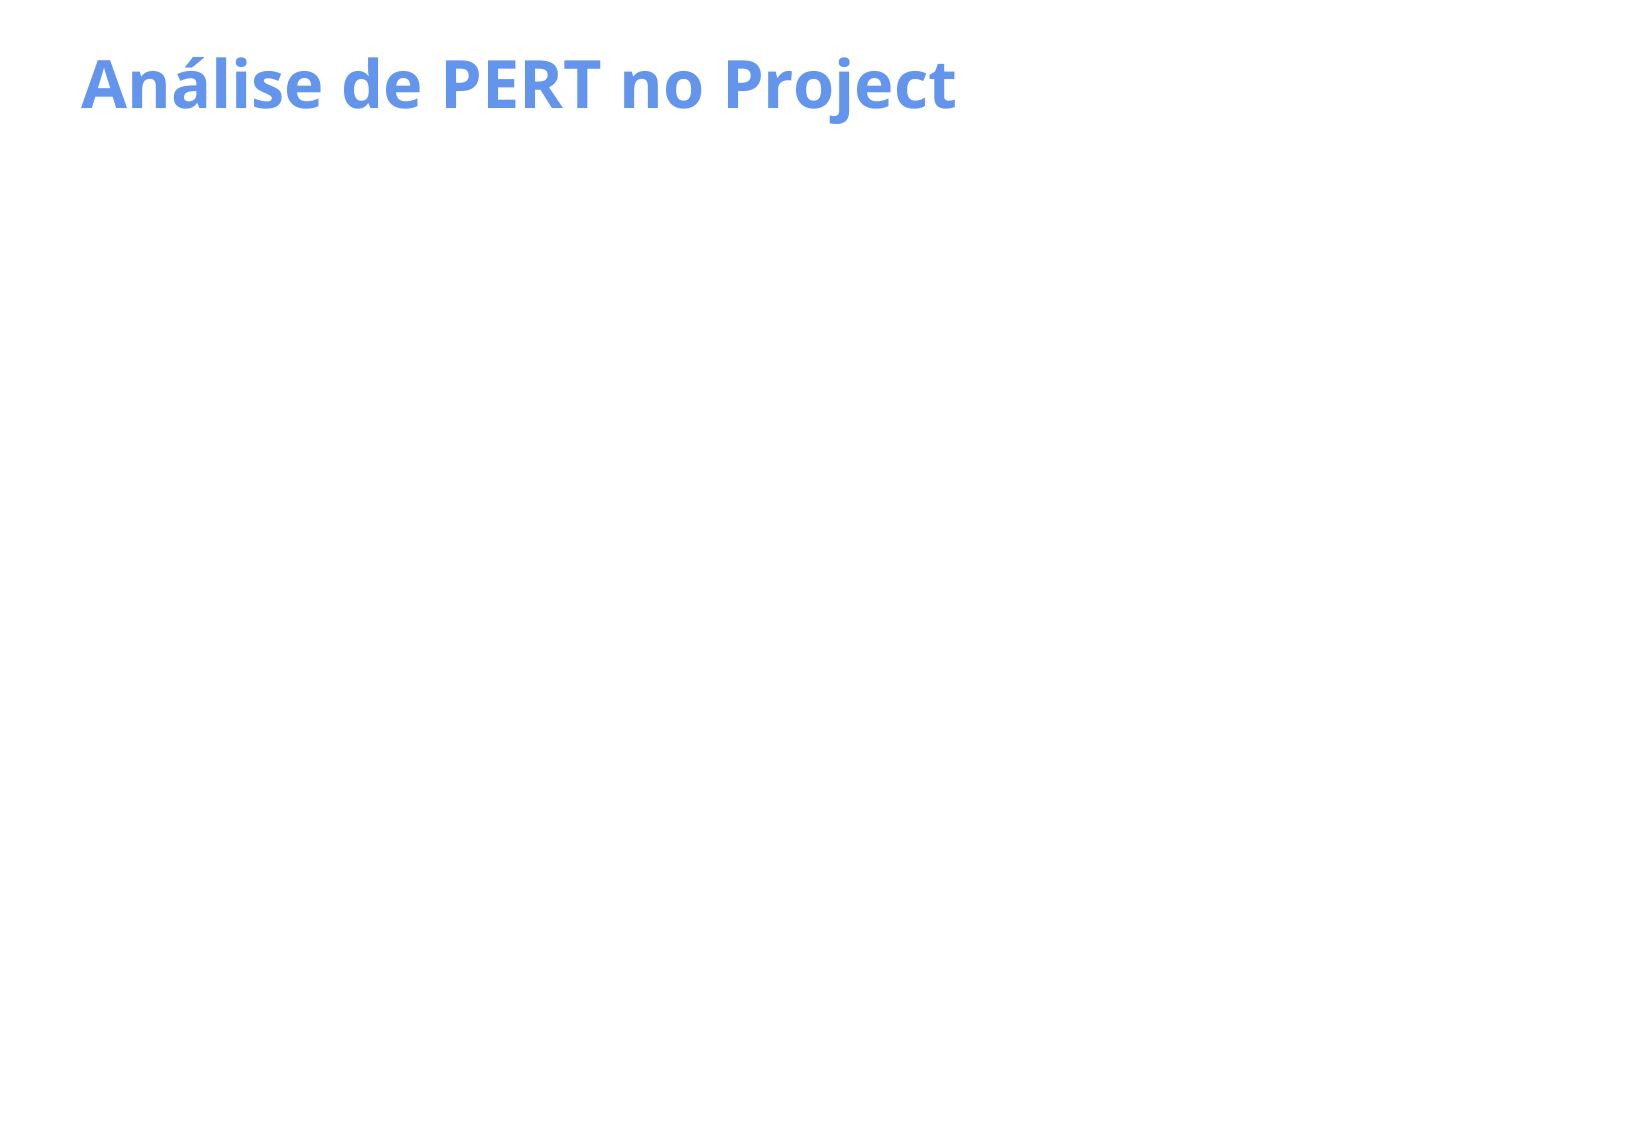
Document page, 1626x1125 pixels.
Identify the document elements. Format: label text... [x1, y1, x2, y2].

title Análise de PERT no Project [81, 41, 1544, 122]
